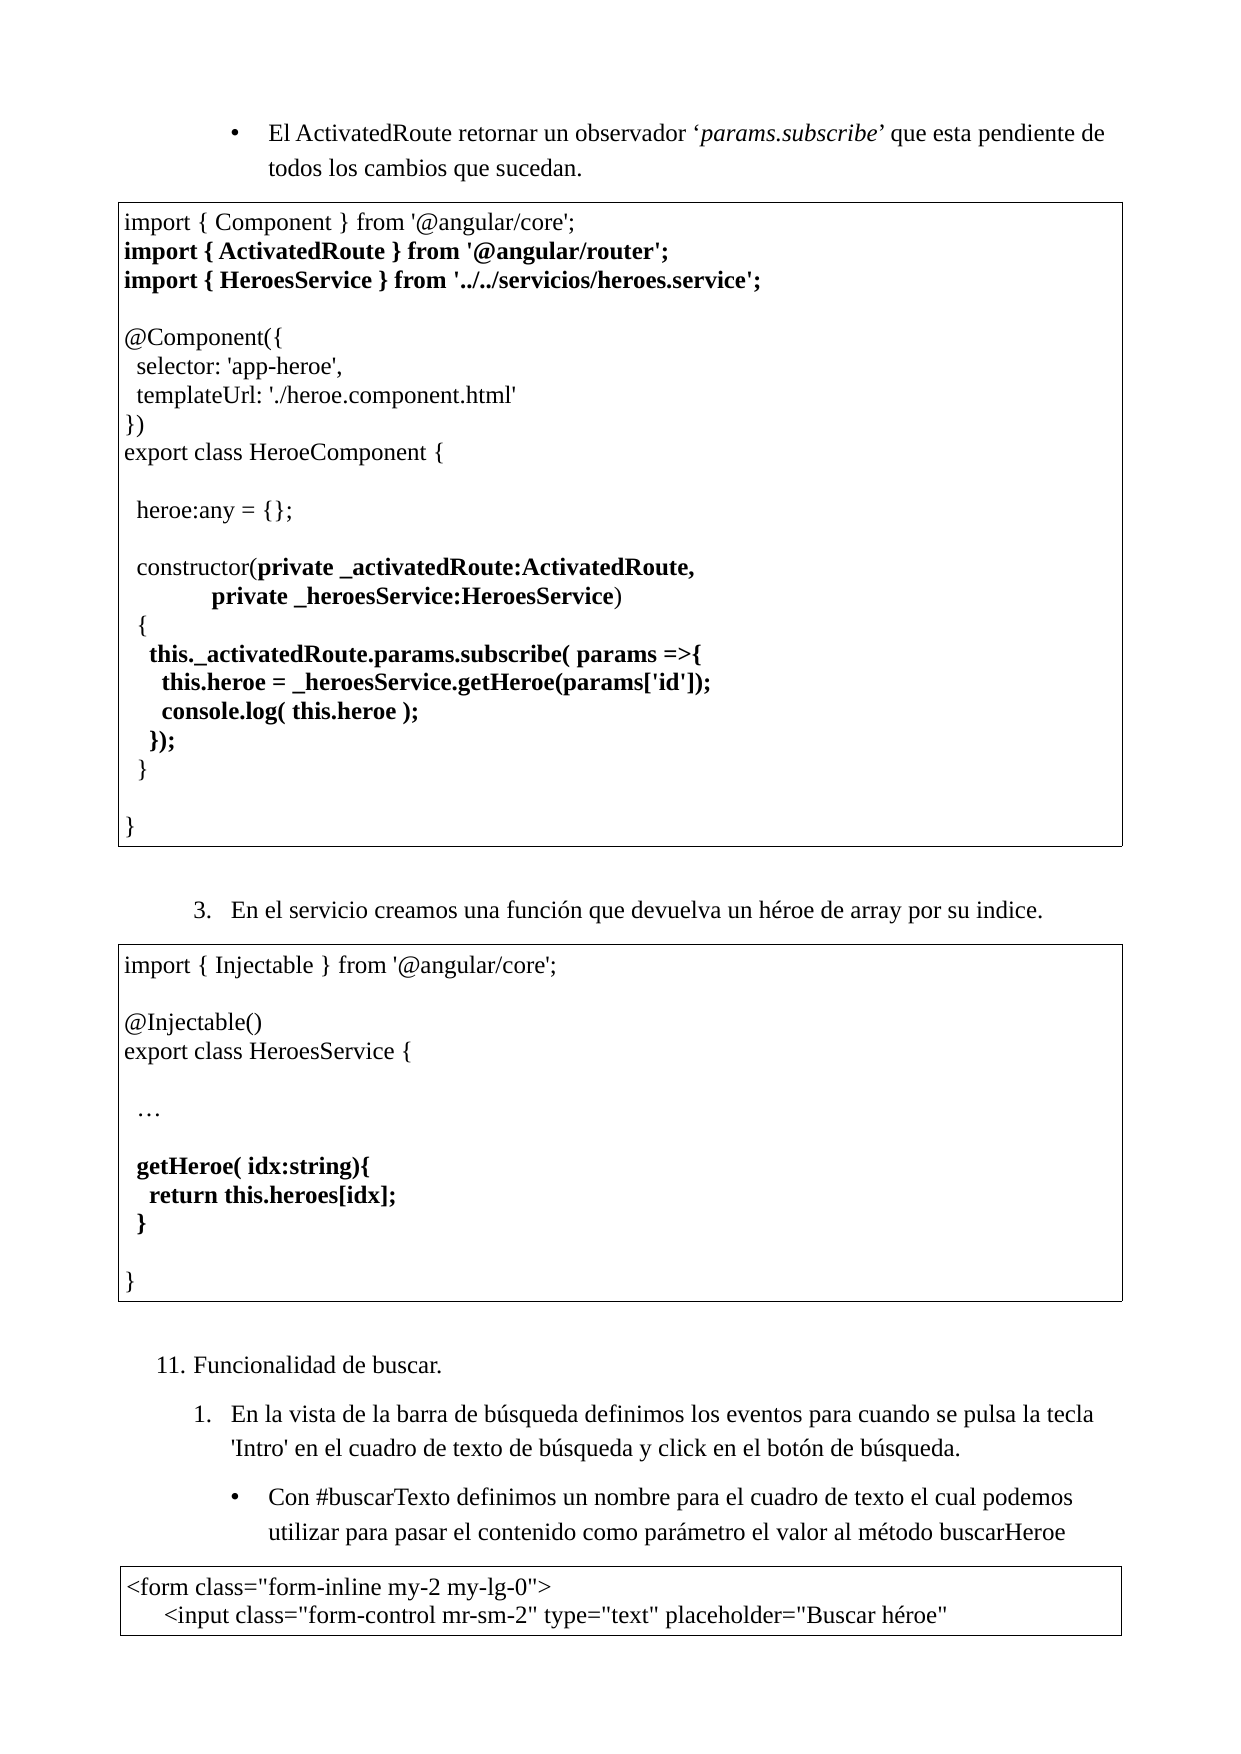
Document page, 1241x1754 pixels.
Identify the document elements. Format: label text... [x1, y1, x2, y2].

table_header import { Injectable } from '@angular/core'; @Injectable() export class HeroesService { … getHeroe( idx:string){ return this.heroes[idx]; } } [119, 945, 1122, 1301]
list El ActivatedRoute retornar un observador ‘params.subscribe’ que esta pendiente de todos los cambios que sucedan. [231, 118, 1122, 181]
list Con #buscarTexto definimos un nombre para el cuadro de texto el cual podemos utilizar para pasar el contenido como parámetro el valor al método buscarHeroe [231, 1482, 1122, 1546]
list En la vista de la barra de búsqueda definimos los eventos para cuando se pulsa la tecla 'Intro' en el cuadro de texto de búsqueda y click en el botón de búsqueda. [193, 1399, 1122, 1462]
table_header <form class="form-inline my-2 my-lg-0"> <input class="form-control mr-sm-2" type="text" placeholder="Buscar héroe" [121, 1567, 1121, 1635]
table_header import { Component } from '@angular/core'; import { ActivatedRoute } from '@angular/router'; import { HeroesService } from '../../servicios/heroes.service'; @Component({ selector: 'app-heroe', templateUrl: './heroe.component.html' }) export class HeroeComponent { heroe:any = {}; constructor(private _activatedRoute:ActivatedRoute, private _heroesService:HeroesService) { this._activatedRoute.params.subscribe( params =>{ this.heroe = _heroesService.getHeroe(params['id']); console.log( this.heroe ); }); } } [119, 203, 1122, 846]
list Funcionalidad de buscar. [156, 1350, 1122, 1378]
list En el servicio creamos una función que devuelva un héroe de array por su indice. [193, 895, 1122, 924]
